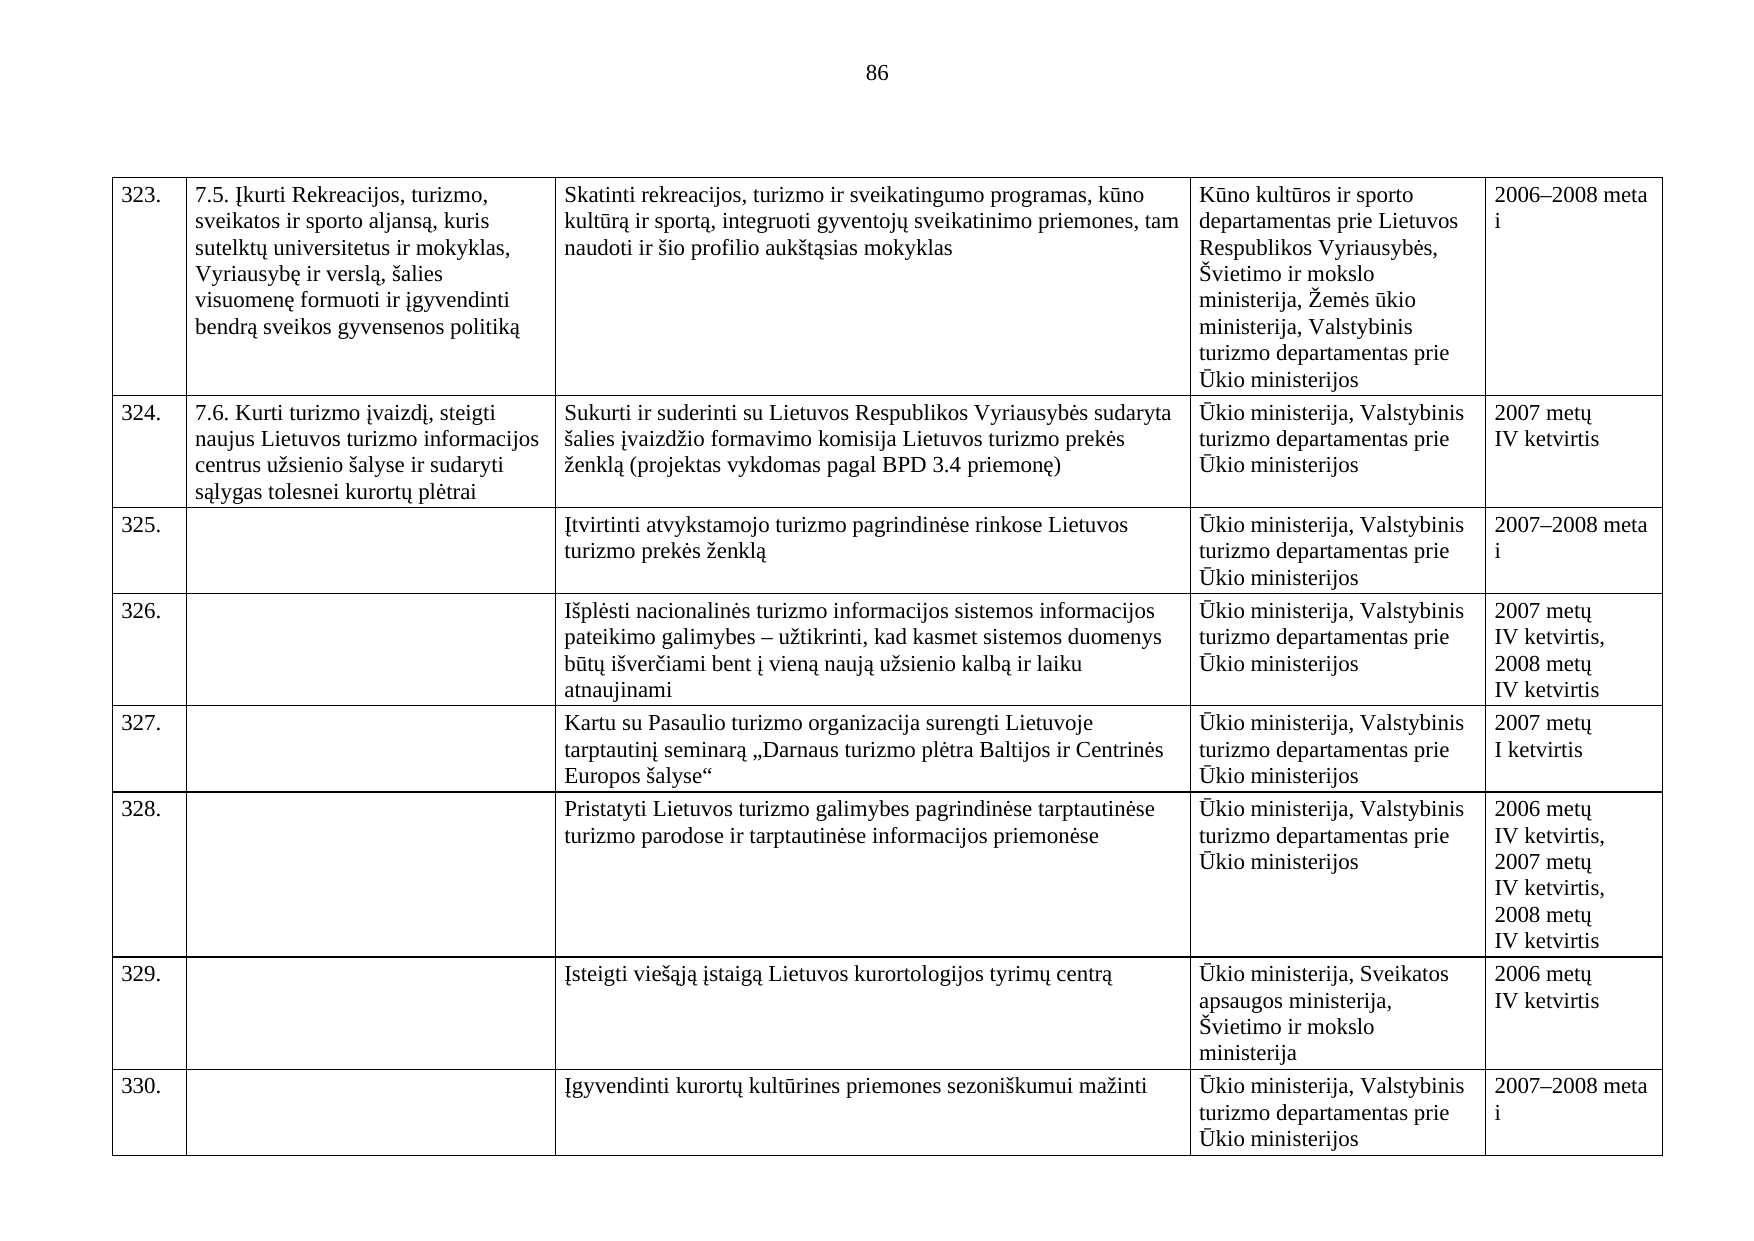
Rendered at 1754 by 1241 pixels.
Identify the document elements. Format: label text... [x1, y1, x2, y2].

table_cell 329. [113, 958, 186, 1069]
table_cell Pristatyti Lietuvos turizmo galimybes pagrindinėse tarptautinėse turizmo parodose ir tarptautinėse informacijos priemonėse [556, 793, 1190, 956]
table_cell [187, 706, 555, 791]
table_cell 2007 metų IV ketvirtis, 2008 metų IV ketvirtis [1486, 594, 1662, 705]
table_cell 326. [113, 594, 186, 705]
table_cell Ūkio ministerija, Valstybinis turizmo departamentas prie Ūkio ministerijos [1191, 706, 1485, 791]
table_cell 2006 metų IV ketvirtis [1486, 958, 1662, 1069]
table_cell Ūkio ministerija, Valstybinis turizmo departamentas prie Ūkio ministerijos [1191, 1070, 1485, 1154]
table_cell Ūkio ministerija, Valstybinis turizmo departamentas prie Ūkio ministerijos [1191, 508, 1485, 593]
table_cell 327. [113, 706, 186, 791]
table_cell [187, 958, 555, 1069]
table_cell 2006 metų IV ketvirtis, 2007 metų IV ketvirtis, 2008 metų IV ketvirtis [1486, 793, 1662, 956]
table_cell Ūkio ministerija, Valstybinis turizmo departamentas prie Ūkio ministerijos [1191, 396, 1485, 507]
table_cell [187, 594, 555, 705]
table_cell Įtvirtinti atvykstamojo turizmo pagrindinėse rinkose Lietuvos turizmo prekės ženklą [556, 508, 1190, 593]
table_cell 323. [113, 178, 186, 395]
table_cell Kartu su Pasaulio turizmo organizacija surengti Lietuvoje tarptautinį seminarą „Darnaus turizmo plėtra Baltijos ir Centrinės Europos šalyse“ [556, 706, 1190, 791]
table_cell 325. [113, 508, 186, 593]
table_cell 330. [113, 1070, 186, 1154]
table_cell [187, 508, 555, 593]
table_cell Skatinti rekreacijos, turizmo ir sveikatingumo programas, kūno kultūrą ir sportą, integruoti gyventojų sveikatinimo priemones, tam naudoti ir šio profilio aukštąsias mokyklas [556, 178, 1190, 395]
table_cell [187, 1070, 555, 1154]
table_cell Ūkio ministerija, Valstybinis turizmo departamentas prie Ūkio ministerijos [1191, 594, 1485, 705]
table_cell Įgyvendinti kurortų kultūrines priemones sezoniškumui mažinti [556, 1070, 1190, 1154]
table_cell 324. [113, 396, 186, 507]
table_cell 2007–2008 metai [1486, 508, 1662, 593]
table_cell Kūno kultūros ir sporto departamentas prie Lietuvos Respublikos Vyriausybės, Švietimo ir mokslo ministerija, Žemės ūkio ministerija, Valstybinis turizmo departamentas prie Ūkio ministerijos [1191, 178, 1485, 395]
table_cell Išplėsti nacionalinės turizmo informacijos sistemos informacijos pateikimo galimybes – užtikrinti, kad kasmet sistemos duomenys būtų išverčiami bent į vieną naują užsienio kalbą ir laiku atnaujinami [556, 594, 1190, 705]
table_cell 7.5. Įkurti Rekreacijos, turizmo, sveikatos ir sporto aljansą, kuris sutelktų universitetus ir mokyklas, Vyriausybę ir verslą, šalies visuomenę formuoti ir įgyvendinti bendrą sveikos gyvensenos politiką [187, 178, 555, 395]
table_cell [187, 793, 555, 956]
table_cell Ūkio ministerija, Valstybinis turizmo departamentas prie Ūkio ministerijos [1191, 793, 1485, 956]
table_cell 2007–2008 metai [1486, 1070, 1662, 1154]
table_cell 328. [113, 793, 186, 956]
table_cell 2007 metų IV ketvirtis [1486, 396, 1662, 507]
table_cell 2006–2008 metai [1486, 178, 1662, 395]
table_cell Ūkio ministerija, Sveikatos apsaugos ministerija, Švietimo ir mokslo ministerija [1191, 958, 1485, 1069]
table_cell Sukurti ir suderinti su Lietuvos Respublikos Vyriausybės sudaryta šalies įvaizdžio formavimo komisija Lietuvos turizmo prekės ženklą (projektas vykdomas pagal BPD 3.4 priemonę) [556, 396, 1190, 507]
table_cell 7.6. Kurti turizmo įvaizdį, steigti naujus Lietuvos turizmo informacijos centrus užsienio šalyse ir sudaryti sąlygas tolesnei kurortų plėtrai [187, 396, 555, 507]
table_cell 2007 metų I ketvirtis [1486, 706, 1662, 791]
table_cell Įsteigti viešąją įstaigą Lietuvos kurortologijos tyrimų centrą [556, 958, 1190, 1069]
